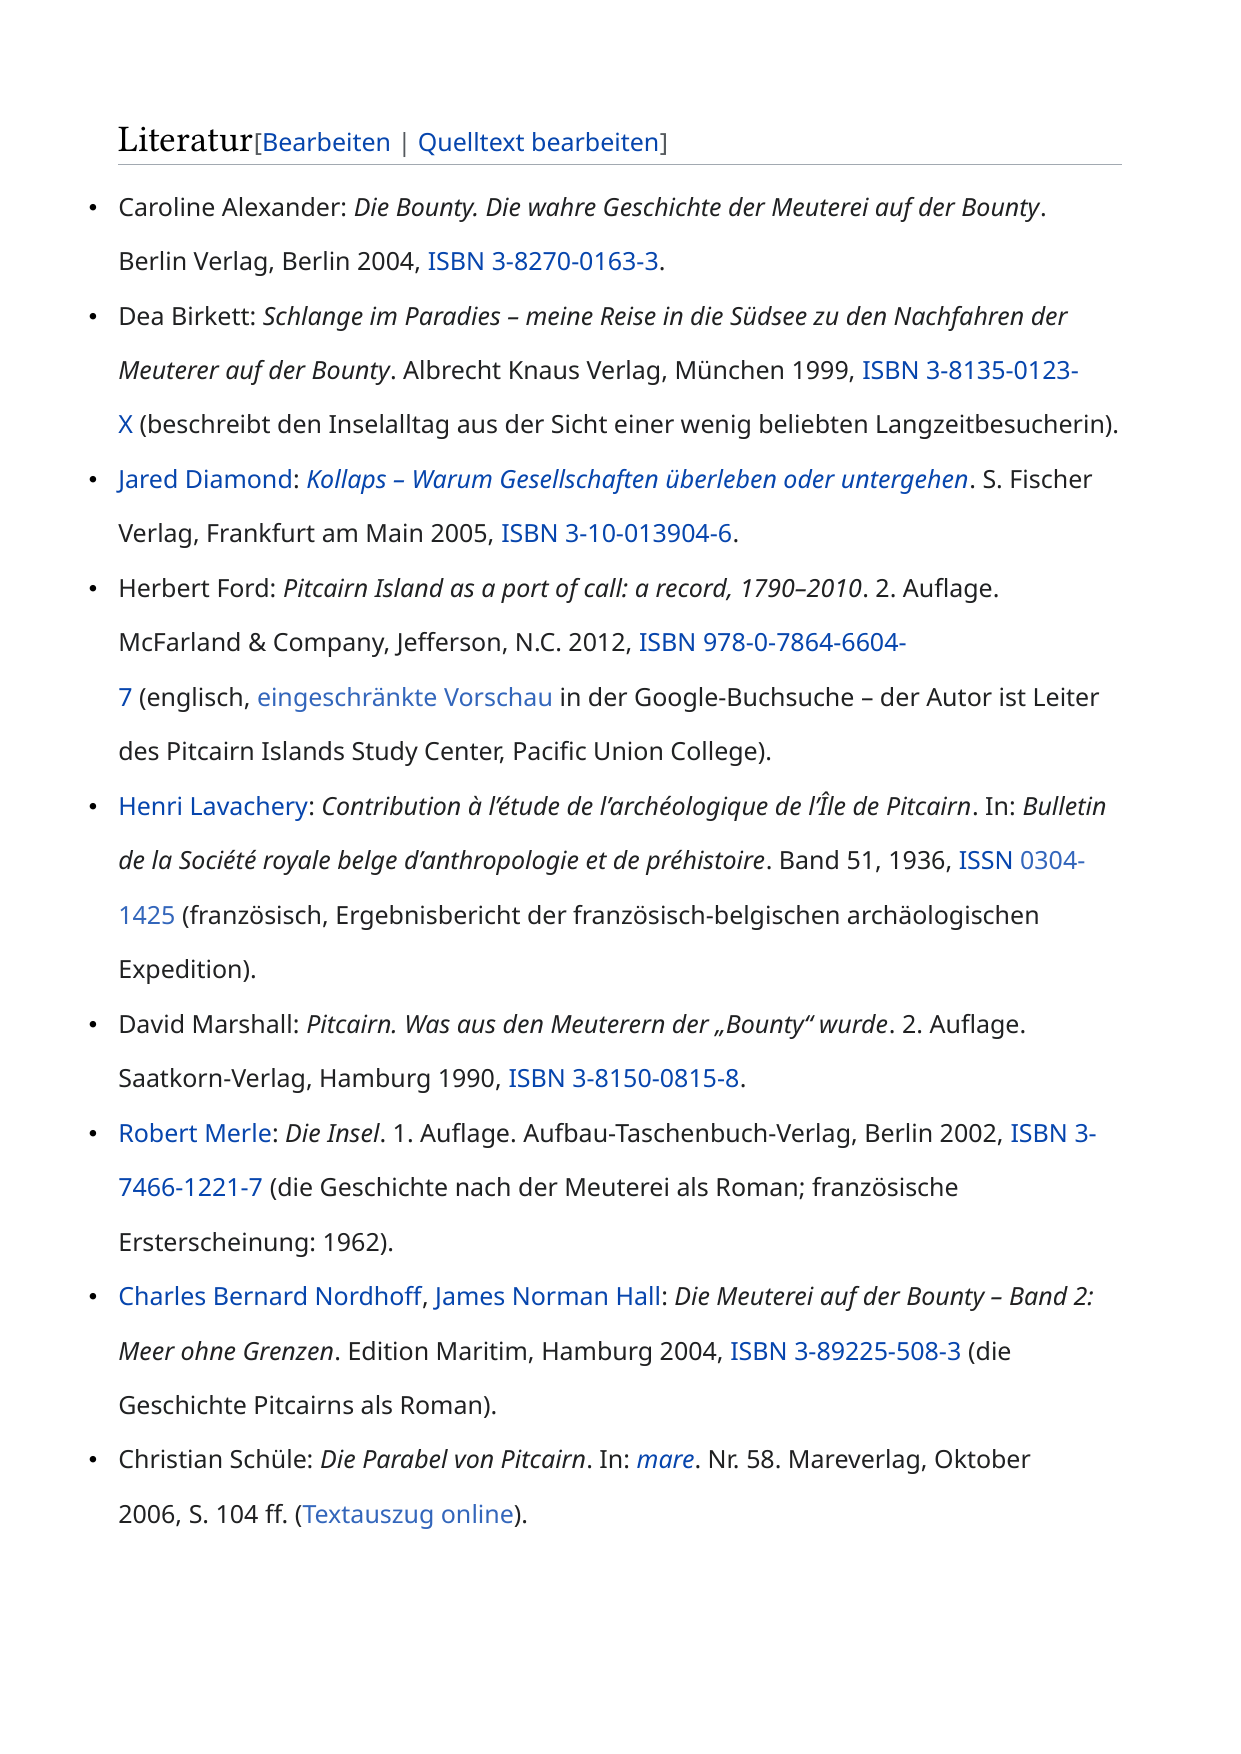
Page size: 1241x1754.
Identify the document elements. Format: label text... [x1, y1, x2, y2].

list Jared Diamond: Kollaps – Warum Gesellschaften überleben oder untergehen. S. Fischer Verlag, Frankfurt am Main 2005, ISBN 3-10-013904-6. [118, 462, 1122, 550]
list Robert Merle: Die Insel. 1. Auflage. Aufbau-Taschenbuch-Verlag, Berlin 2002, ISBN 3-7466-1221-7 (die Geschichte nach der Meuterei als Roman; französische Ersterscheinung: 1962). [118, 1115, 1122, 1258]
subtitle Literatur[Bearbeiten | Quelltext bearbeiten] [118, 118, 1122, 164]
list Caroline Alexander: Die Bounty. Die wahre Geschichte der Meuterei auf der Bounty. Berlin Verlag, Berlin 2004, ISBN 3-8270-0163-3. [118, 189, 1122, 278]
list Herbert Ford: Pitcairn Island as a port of call: a record, 1790–2010. 2. Auflage. McFarland & Company, Jefferson, N.C. 2012, ISBN 978-0-7864-6604-7 (englisch, eingeschränkte Vorschau in der Google-Buchsuche – der Autor ist Leiter des Pitcairn Islands Study Center, Pacific Union College). [118, 571, 1122, 768]
list Henri Lavachery: Contribution à l’étude de l’archéologique de l’Île de Pitcairn. In: Bulletin de la Société royale belge d’anthropologie et de préhistoire. Band 51, 1936, ISSN 0304-1425 (französisch, Ergebnisbericht der französisch-belgischen archäologischen Expedition). [118, 788, 1122, 986]
list Christian Schüle: Die Parabel von Pitcairn. In: mare. Nr. 58. Mareverlag, Oktober 2006, S. 104 ff. (Textauszug online). [118, 1442, 1122, 1531]
list David Marshall: Pitcairn. Was aus den Meuterern der „Bounty“ wurde. 2. Auflage. Saatkorn-Verlag, Hamburg 1990, ISBN 3-8150-0815-8. [118, 1006, 1122, 1095]
list Dea Birkett: Schlange im Paradies – meine Reise in die Südsee zu den Nachfahren der Meuterer auf der Bounty. Albrecht Knaus Verlag, München 1999, ISBN 3-8135-0123-X (beschreibt den Inselalltag aus der Sicht einer wenig beliebten Langzeitbesucherin). [118, 298, 1122, 441]
list Charles Bernard Nordhoff, James Norman Hall: Die Meuterei auf der Bounty – Band 2: Meer ohne Grenzen. Edition Maritim, Hamburg 2004, ISBN 3-89225-508-3 (die Geschichte Pitcairns als Roman). [118, 1279, 1122, 1422]
